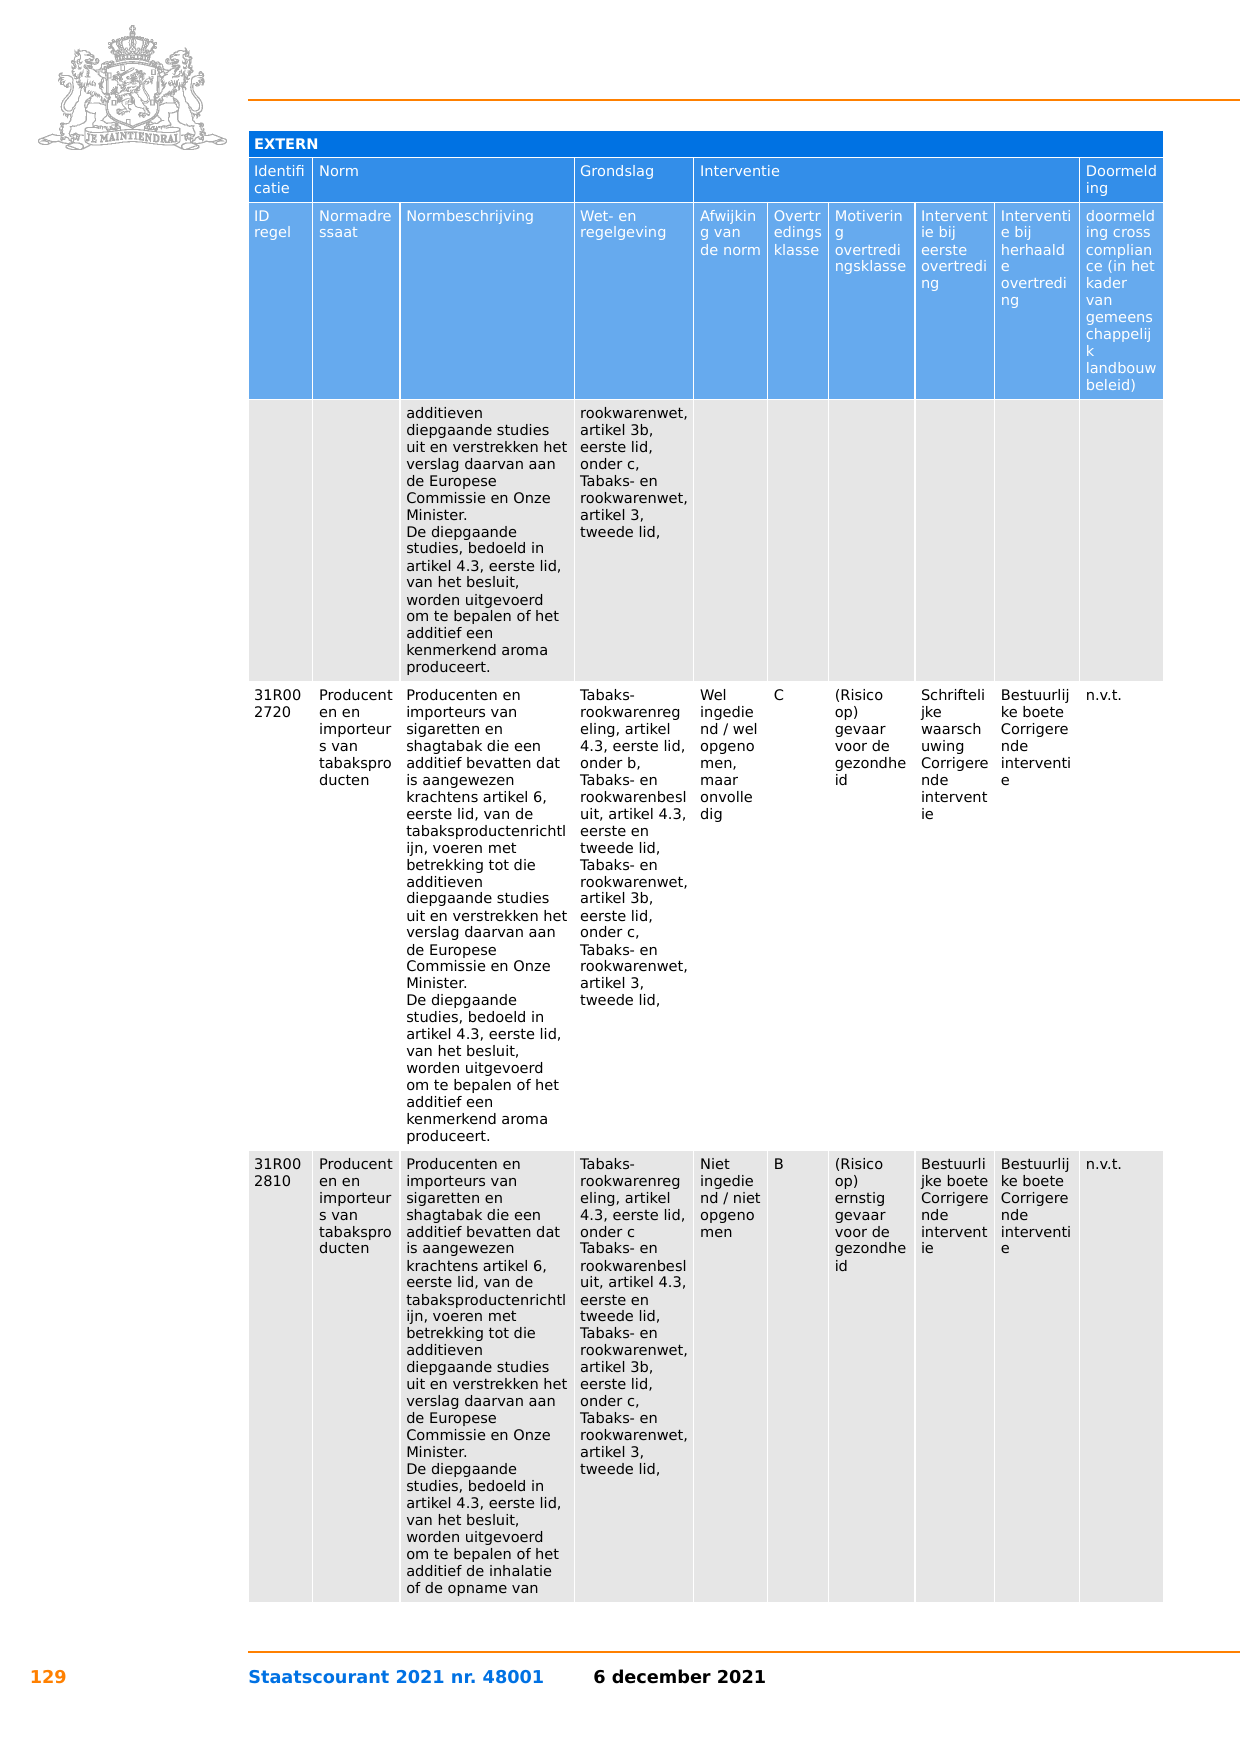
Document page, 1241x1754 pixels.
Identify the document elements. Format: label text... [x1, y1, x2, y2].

table_header EXTERN [249, 131, 1163, 157]
table_cell Norm [313, 158, 574, 202]
table_cell Overtredingsklasse [768, 203, 828, 399]
table_cell 31R002810 [249, 1151, 312, 1602]
table_cell 31R002720 [249, 682, 312, 1150]
table_cell doormelding cross compliance (in het kader van gemeenschappelijk landbouwbeleid) [1080, 203, 1163, 399]
table_cell Bestuurlijke boete Corrigerende interventie [916, 1151, 994, 1602]
table_cell Tabaks- rookwarenregeling, artikel 4.3, eerste lid, onder c Tabaks- en rookwarenbesluit, artikel 4.3, eerste en tweede lid, Tabaks- en rookwarenwet, artikel 3b, eerste lid, onder c, Tabaks- en rookwarenwet, artikel 3, tweede lid, [575, 1151, 693, 1602]
table_cell [694, 400, 767, 681]
table_cell Wet- en regelgeving [575, 203, 693, 399]
picture [38, 25, 227, 150]
table_cell C [768, 682, 828, 1150]
table_cell Interventie bij eerste overtreding [916, 203, 994, 399]
table_cell [916, 400, 994, 681]
table_cell n.v.t. [1080, 1151, 1163, 1602]
table_cell [1080, 400, 1163, 681]
table_cell Wel ingediend / wel opgenomen, maar onvolledig [694, 682, 767, 1150]
table_cell rookwarenwet, artikel 3b, eerste lid, onder c, Tabaks- en rookwarenwet, artikel 3, tweede lid, [575, 400, 693, 681]
table_cell [768, 400, 828, 681]
table_cell Schriftelijke waarschuwing Corrigerende interventie [916, 682, 994, 1150]
table_cell Identificatie [249, 158, 312, 202]
table_cell additieven diepgaande studies uit en verstrekken het verslag daarvan aan de Europese Commissie en Onze Minister. De diepgaande studies, bedoeld in artikel 4.3, eerste lid, van het besluit, worden uitgevoerd om te bepalen of het additief een kenmerkend aroma produceert. [401, 400, 574, 681]
table_cell (Risico op) ernstig gevaar voor de gezondheid [829, 1151, 914, 1602]
table_cell B [768, 1151, 828, 1602]
table_cell Producenten en importeurs van tabaksproducten [313, 682, 399, 1150]
table_cell Motivering overtredingsklasse [829, 203, 914, 399]
table_cell [995, 400, 1079, 681]
table_cell Interventie bij herhaalde overtreding [995, 203, 1079, 399]
table_cell Niet ingediend / niet opgenomen [694, 1151, 767, 1602]
table_cell Producenten en importeurs van tabaksproducten [313, 1151, 399, 1602]
table_cell Bestuurlijke boete Corrigerende interventie [995, 1151, 1079, 1602]
table_cell Afwijking van de norm [694, 203, 767, 399]
table_cell [829, 400, 914, 681]
table_cell Normadressaat [313, 203, 399, 399]
table_cell Doormelding [1080, 158, 1163, 202]
table_cell (Risico op) gevaar voor de gezondheid [829, 682, 914, 1150]
table_cell ID regel [249, 203, 312, 399]
table_cell n.v.t. [1080, 682, 1163, 1150]
table_cell Interventie [694, 158, 1079, 202]
table_cell [313, 400, 399, 681]
table_cell [249, 400, 312, 681]
table_cell Normbeschrijving [401, 203, 574, 399]
table_cell Producenten en importeurs van sigaretten en shagtabak die een additief bevatten dat is aangewezen krachtens artikel 6, eerste lid, van de tabaksproductenrichtlijn, voeren met betrekking tot die additieven diepgaande studies uit en verstrekken het verslag daarvan aan de Europese Commissie en Onze Minister. De diepgaande studies, bedoeld in artikel 4.3, eerste lid, van het besluit, worden uitgevoerd om te bepalen of het additief een kenmerkend aroma produceert. [401, 682, 574, 1150]
table_cell Producenten en importeurs van sigaretten en shagtabak die een additief bevatten dat is aangewezen krachtens artikel 6, eerste lid, van de tabaksproductenrichtlijn, voeren met betrekking tot die additieven diepgaande studies uit en verstrekken het verslag daarvan aan de Europese Commissie en Onze Minister. De diepgaande studies, bedoeld in artikel 4.3, eerste lid, van het besluit, worden uitgevoerd om te bepalen of het additief de inhalatie of de opname van [401, 1151, 574, 1602]
table_cell Tabaks- rookwarenregeling, artikel 4.3, eerste lid, onder b, Tabaks- en rookwarenbesluit, artikel 4.3, eerste en tweede lid, Tabaks- en rookwarenwet, artikel 3b, eerste lid, onder c, Tabaks- en rookwarenwet, artikel 3, tweede lid, [575, 682, 693, 1150]
table_cell Bestuurlijke boete Corrigerende interventie [995, 682, 1079, 1150]
table_cell Grondslag [575, 158, 693, 202]
